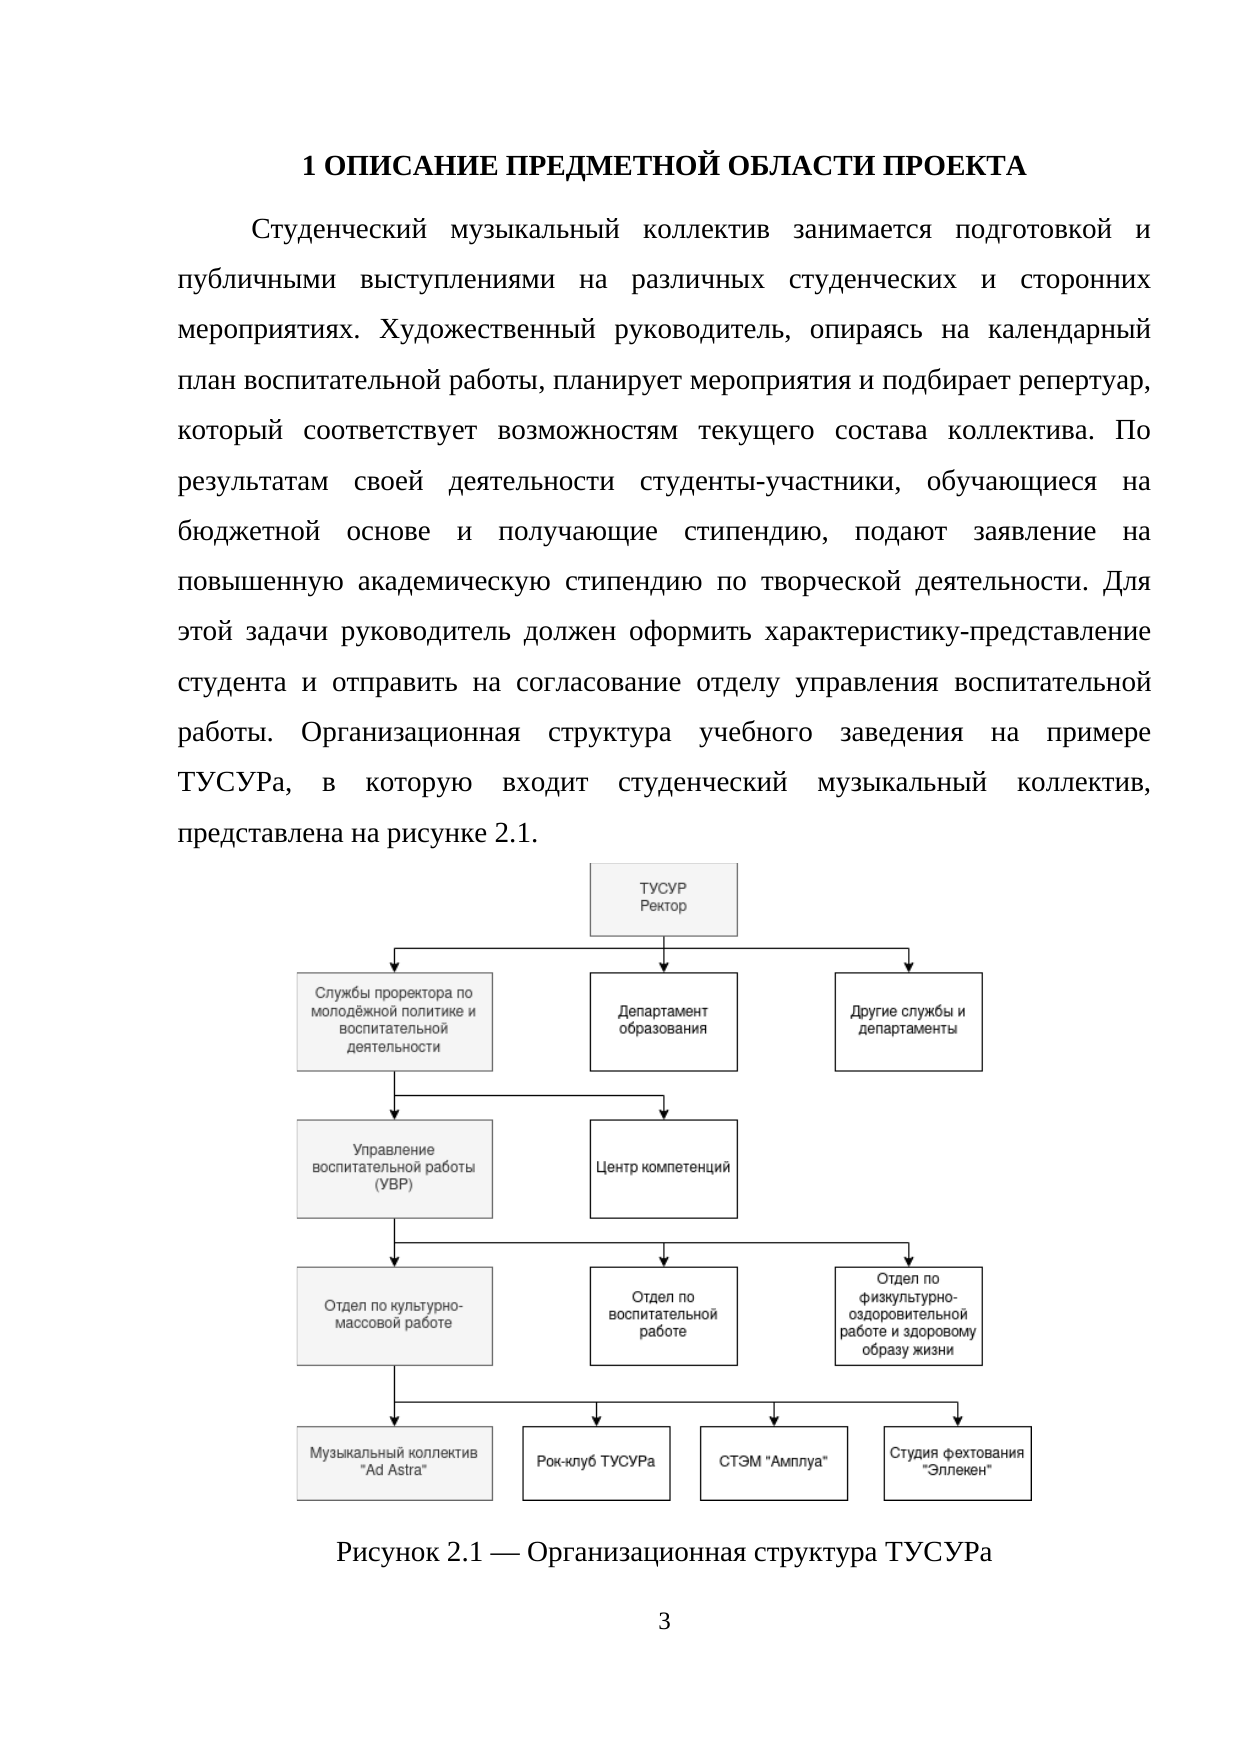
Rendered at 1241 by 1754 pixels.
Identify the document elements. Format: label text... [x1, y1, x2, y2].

picture [296, 863, 1032, 1501]
text Студенческий музыкальный коллектив занимается подготовкой и публичными выступлениями на различных студенческих и сторонних мероприятиях. Художественный руководитель, опираясь на календарный план воспитательной работы, планирует мероприятия и подбирает репертуар, который соответствует возможностям текущего состава коллектива. По результатам своей деятельности студенты-участники, обучающиеся на бюджетной основе и получающие стипендию, подают заявление на повышенную академическую стипендию по творческой деятельности. Для этой задачи руководитель должен оформить характеристику-представление студента и отправить на согласование отделу управления воспитательной работы. Организационная структура учебного заведения на примере ТУСУРа, в которую входит студенческий музыкальный коллектив, представлена на рисунке 2.1. [177, 211, 1152, 848]
subtitle 1 ОПИСАНИЕ ПРЕДМЕТНОЙ ОБЛАСТИ ПРОЕКТА [177, 148, 1152, 181]
text Рисунок 2.1 — Организационная структура ТУСУРа [177, 1501, 1152, 1567]
